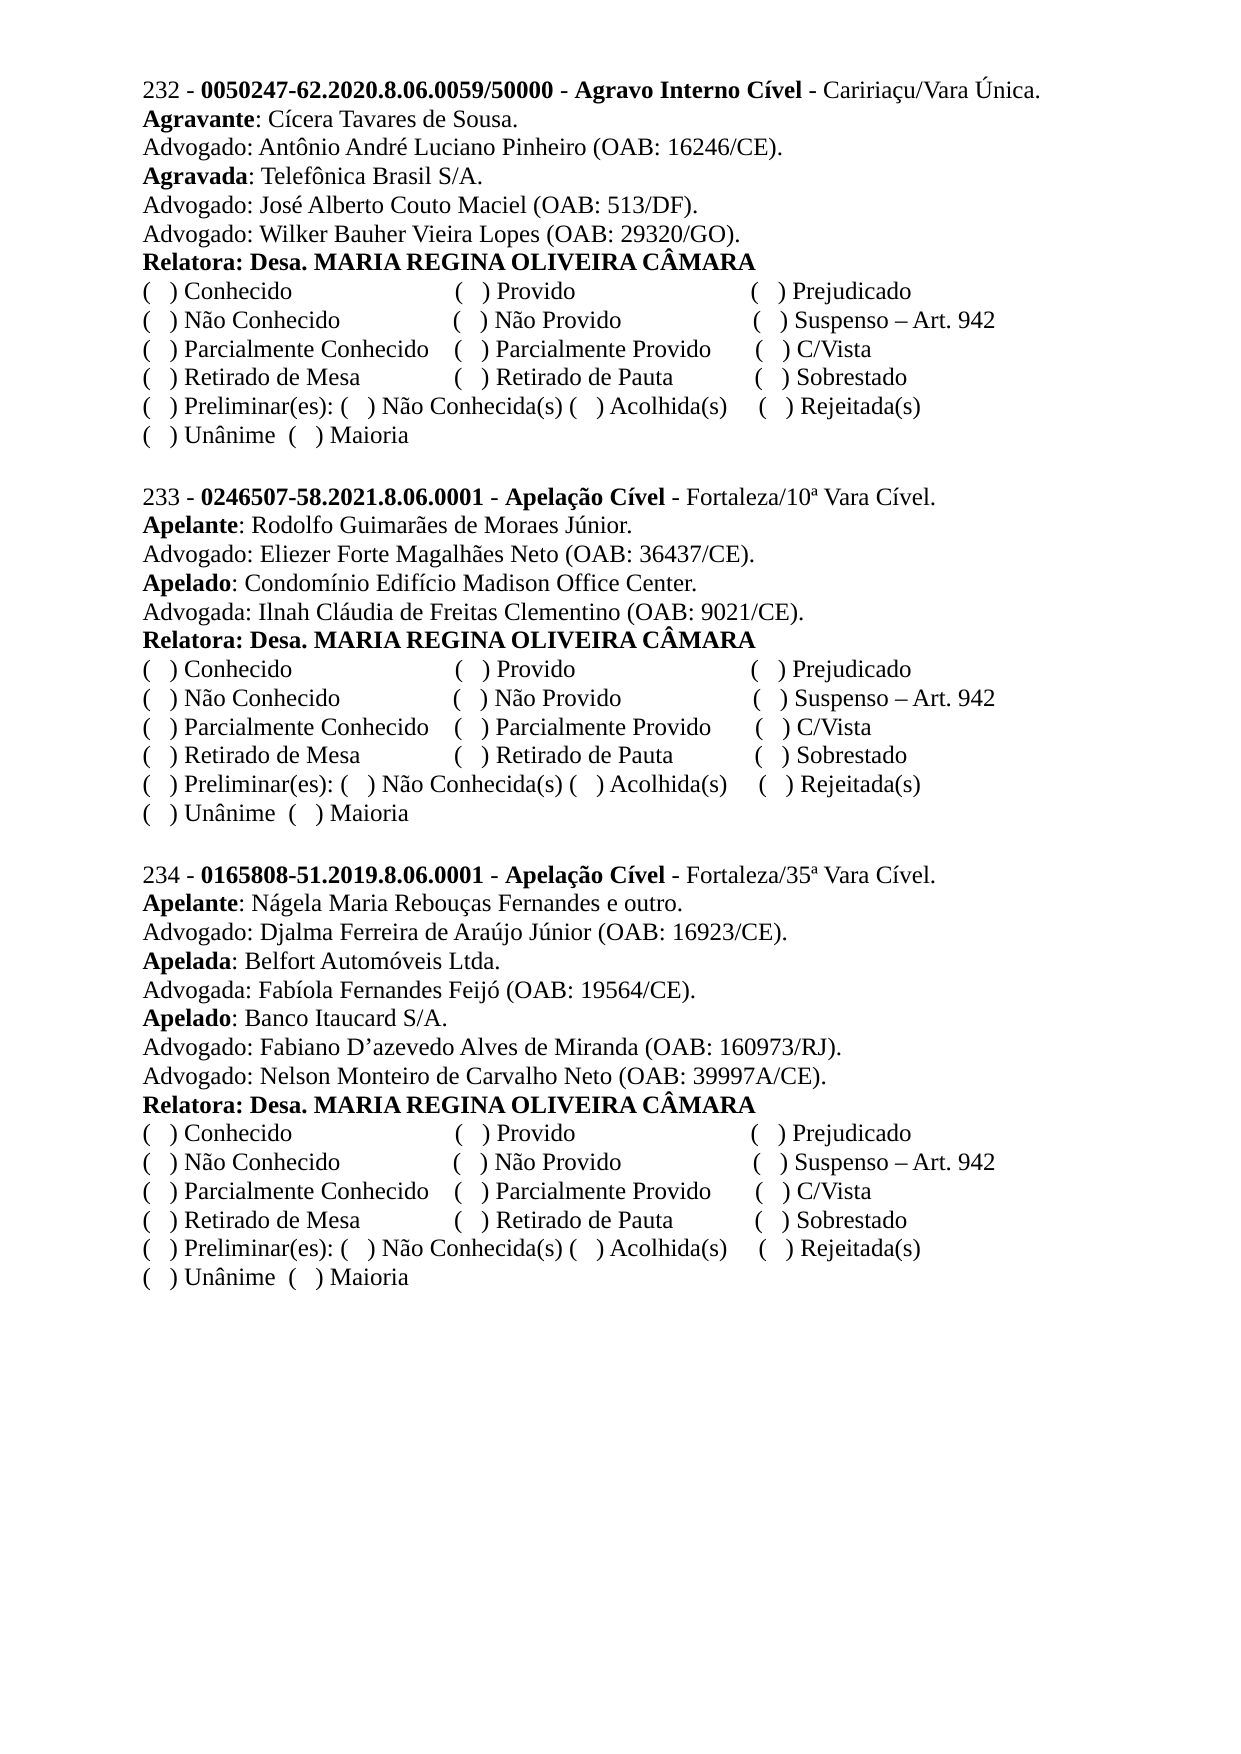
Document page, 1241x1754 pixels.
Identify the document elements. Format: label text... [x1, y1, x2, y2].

text ( ) Conhecido ( ) Provido ( ) Prejudicado [142, 654, 1141, 683]
text ( ) Unânime ( ) Maioria [142, 1262, 1141, 1291]
text ( ) Retirado de Mesa ( ) Retirado de Pauta ( ) Sobrestado [142, 741, 1158, 769]
text Apelante: Nágela Maria Rebouças Fernandes e outro. [142, 888, 1141, 917]
text ( ) Unânime ( ) Maioria [142, 798, 1141, 827]
text ( ) Retirado de Mesa ( ) Retirado de Pauta ( ) Sobrestado [142, 1205, 1158, 1233]
text Advogado: Djalma Ferreira de Araújo Júnior (OAB: 16923/CE). [142, 917, 1141, 946]
text Advogado: José Alberto Couto Maciel (OAB: 513/DF). [142, 190, 1141, 219]
text ( ) Preliminar(es): ( ) Não Conhecida(s) ( ) Acolhida(s) ( ) Rejeitada(s) [142, 1233, 1158, 1262]
text Advogado: Fabiano D’azevedo Alves de Miranda (OAB: 160973/RJ). [142, 1032, 1141, 1061]
text ( ) Preliminar(es): ( ) Não Conhecida(s) ( ) Acolhida(s) ( ) Rejeitada(s) [142, 391, 1158, 420]
text Relatora: Desa. MARIA REGINA OLIVEIRA CÂMARA [142, 1090, 1141, 1118]
text 233 - 0246507-58.2021.8.06.0001 - Apelação Cível - Fortaleza/10ª Vara Cível. [142, 482, 1141, 511]
text Apelado: Banco Itaucard S/A. [142, 1003, 1141, 1032]
text Advogada: Ilnah Cláudia de Freitas Clementino (OAB: 9021/CE). [142, 597, 1141, 626]
text ( ) Não Conhecido ( ) Não Provido ( ) Suspenso – Art. 942 [142, 305, 1158, 334]
text Apelado: Condomínio Edifício Madison Office Center. [142, 568, 1141, 597]
text ( ) Não Conhecido ( ) Não Provido ( ) Suspenso – Art. 942 [142, 1147, 1158, 1176]
text Relatora: Desa. MARIA REGINA OLIVEIRA CÂMARA [142, 247, 1141, 276]
text Advogado: Antônio André Luciano Pinheiro (OAB: 16246/CE). [142, 132, 1141, 161]
text Agravada: Telefônica Brasil S/A. [142, 161, 1141, 190]
text ( ) Parcialmente Conhecido ( ) Parcialmente Provido ( ) C/Vista [142, 712, 1158, 741]
text ( ) Parcialmente Conhecido ( ) Parcialmente Provido ( ) C/Vista [142, 1176, 1158, 1205]
text ( ) Não Conhecido ( ) Não Provido ( ) Suspenso – Art. 942 [142, 683, 1158, 712]
text Advogado: Wilker Bauher Vieira Lopes (OAB: 29320/GO). [142, 219, 1141, 247]
text ( ) Retirado de Mesa ( ) Retirado de Pauta ( ) Sobrestado [142, 362, 1158, 391]
text Apelante: Rodolfo Guimarães de Moraes Júnior. [142, 511, 1141, 539]
text Apelada: Belfort Automóveis Ltda. [142, 946, 1141, 975]
text Advogada: Fabíola Fernandes Feijó (OAB: 19564/CE). [142, 975, 1141, 1003]
text ( ) Unânime ( ) Maioria [142, 420, 1141, 449]
text 232 - 0050247-62.2020.8.06.0059/50000 - Agravo Interno Cível - Caririaçu/Vara Única. [142, 75, 1141, 104]
text Agravante: Cícera Tavares de Sousa. [142, 104, 1141, 132]
text ( ) Parcialmente Conhecido ( ) Parcialmente Provido ( ) C/Vista [142, 334, 1158, 362]
text Advogado: Eliezer Forte Magalhães Neto (OAB: 36437/CE). [142, 539, 1141, 568]
text ( ) Preliminar(es): ( ) Não Conhecida(s) ( ) Acolhida(s) ( ) Rejeitada(s) [142, 769, 1158, 798]
text ( ) Conhecido ( ) Provido ( ) Prejudicado [142, 276, 1141, 305]
text 234 - 0165808-51.2019.8.06.0001 - Apelação Cível - Fortaleza/35ª Vara Cível. [142, 860, 1141, 888]
text ( ) Conhecido ( ) Provido ( ) Prejudicado [142, 1118, 1141, 1147]
text Advogado: Nelson Monteiro de Carvalho Neto (OAB: 39997A/CE). [142, 1061, 1141, 1090]
text Relatora: Desa. MARIA REGINA OLIVEIRA CÂMARA [142, 626, 1141, 654]
